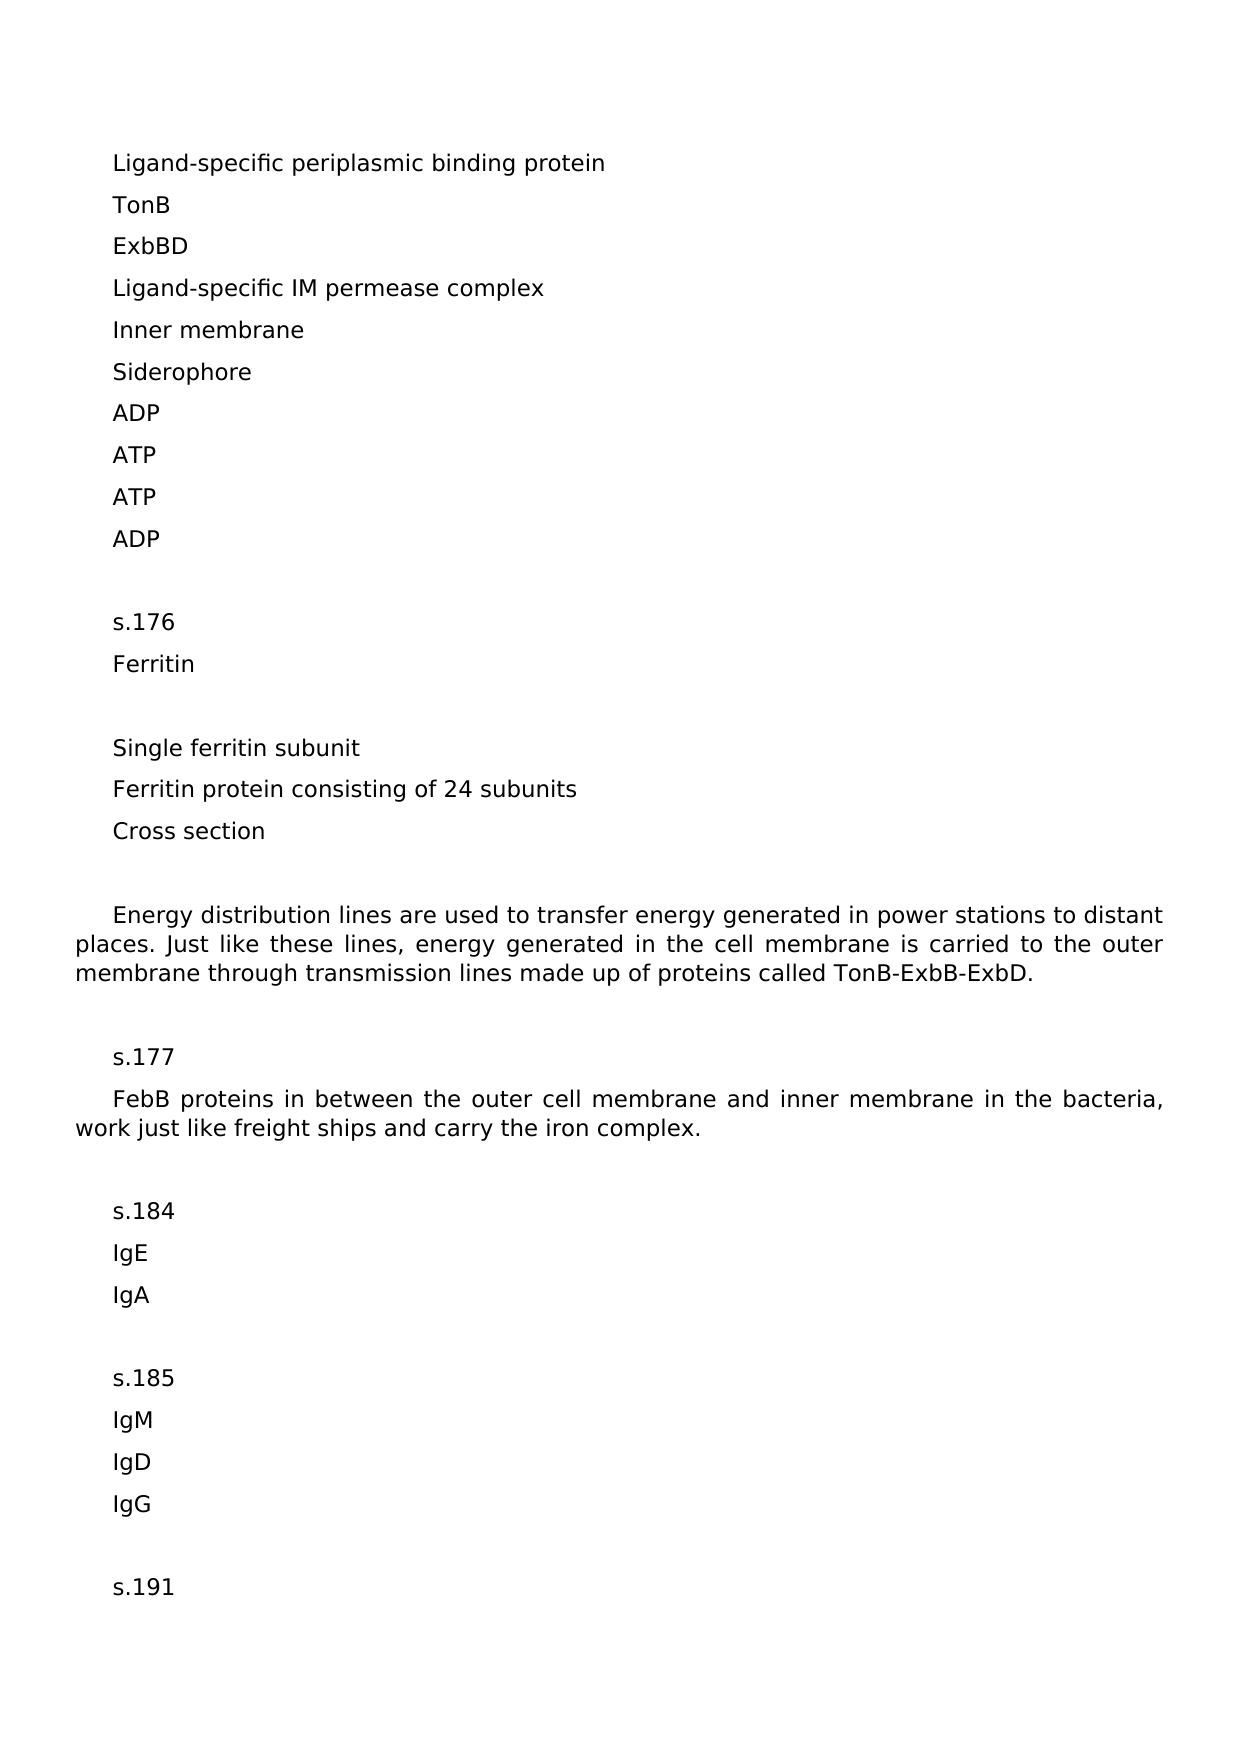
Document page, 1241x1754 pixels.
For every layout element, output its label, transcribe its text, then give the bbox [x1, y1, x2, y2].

text s.177 [75, 1044, 1165, 1071]
text IgG [75, 1491, 1165, 1518]
text ATP [75, 442, 1165, 469]
text s.191 [75, 1574, 1165, 1601]
text ATP [75, 484, 1165, 511]
text ADP [75, 401, 1165, 427]
text Ligand-specific periplasmic binding protein [75, 150, 1165, 177]
text Ligand-specific IM permease complex [75, 275, 1165, 302]
text s.176 [75, 609, 1165, 636]
text Ferritin [75, 651, 1165, 678]
text IgM [75, 1407, 1165, 1434]
text ExbBD [75, 233, 1165, 260]
text Inner membrane [75, 317, 1165, 344]
text Energy distribution lines are used to transfer energy generated in power stations to distant places. Just like these lines, energy generated in the cell membrane is carried to the outer membrane through transmission lines made up of proteins called TonB-ExbB-ExbD. [75, 902, 1165, 987]
text ADP [75, 526, 1165, 553]
text Single ferritin subunit [75, 735, 1165, 761]
text IgE [75, 1240, 1165, 1267]
text Siderophore [75, 359, 1165, 386]
text Cross section [75, 818, 1165, 845]
text TonB [75, 192, 1165, 218]
text s.184 [75, 1198, 1165, 1225]
text IgA [75, 1282, 1165, 1309]
text Ferritin protein consisting of 24 subunits [75, 777, 1165, 803]
text IgD [75, 1449, 1165, 1476]
text FebB proteins in between the outer cell membrane and inner membrane in the bacteria, work just like freight ships and carry the iron complex. [75, 1086, 1165, 1142]
text s.185 [75, 1366, 1165, 1392]
